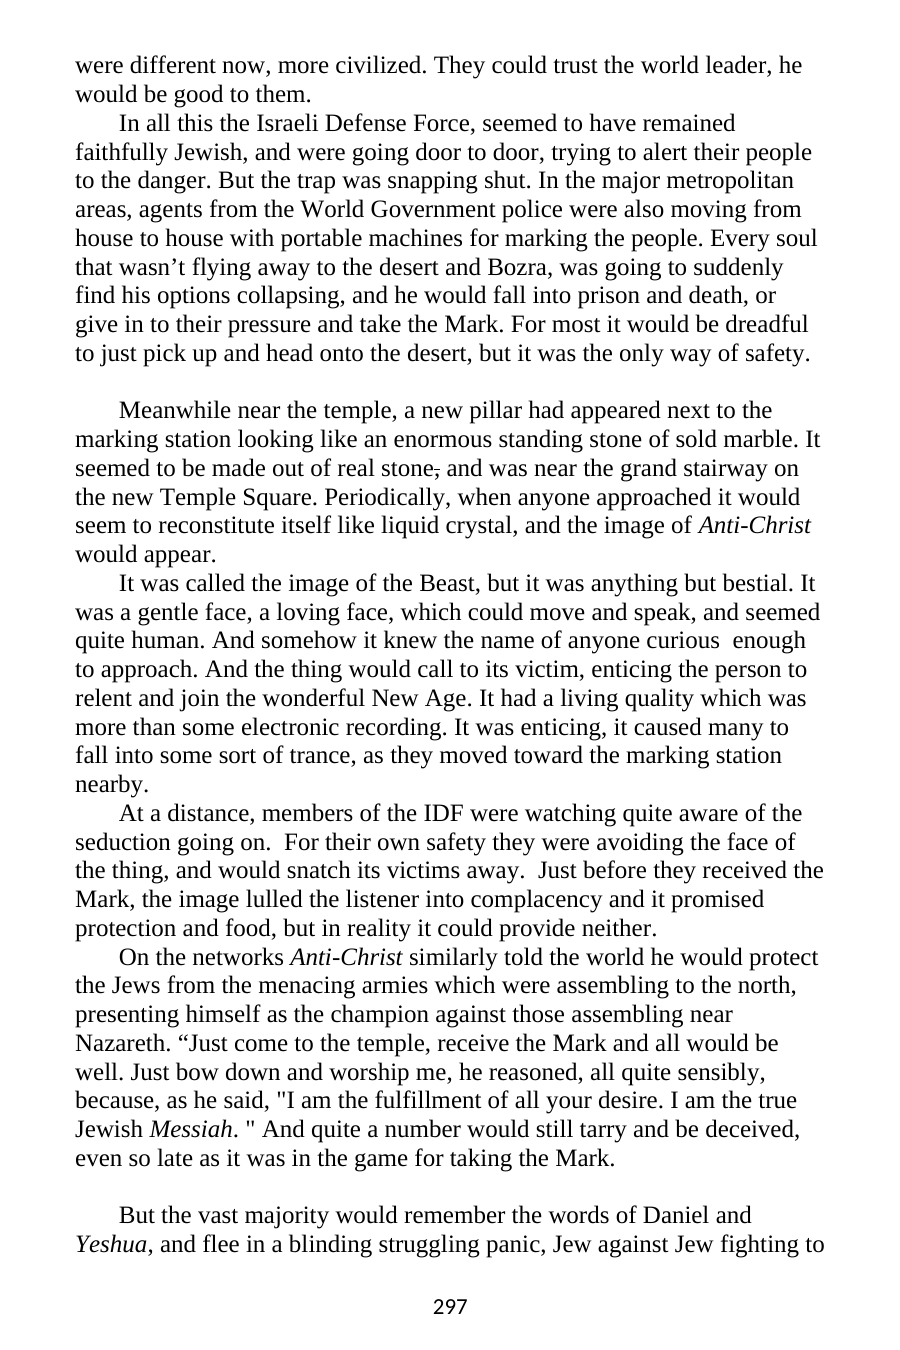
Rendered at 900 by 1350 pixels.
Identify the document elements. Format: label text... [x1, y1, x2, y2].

text In all this the Israeli Defense Force, seemed to have remained faithfully Jewish, and were going door to door, trying to alert their people to the danger. But the trap was snapping shut. In the major metropolitan areas, agents from the World Government police were also moving from house to house with portable machines for marking the people. Every soul that wasn’t flying away to the desert and Bozra, was going to suddenly find his options collapsing, and he would fall into prison and death, or give in to their pressure and take the Mark. For most it would be dreadful to just pick up and head onto the desert, but it was the only way of safety. [75, 108, 825, 367]
text But the vast majority would remember the words of Daniel and Yeshua, and flee in a blinding struggling panic, Jew against Jew fighting to [75, 1201, 825, 1258]
text Meanwhile near the temple, a new pillar had appeared next to the marking station looking like an enormous standing stone of sold marble. It seemed to be made out of real stone, and was near the grand stairway on the new Temple Square. Periodically, when anyone approached it would seem to reconstitute itself like liquid crystal, and the image of Anti-Christ would appear. [75, 396, 825, 568]
text It was called the image of the Beast, but it was anything but bestial. It was a gentle face, a loving face, which could move and speak, and seemed quite human. And somehow it knew the name of anyone curious enough to approach. And the thing would call to its victim, enticing the person to relent and join the wonderful New Age. It had a living quality which was more than some electronic recording. It was enticing, it caused many to fall into some sort of trance, as they moved toward the marking station nearby. [75, 568, 825, 798]
text At a distance, members of the IDF were watching quite aware of the seduction going on. For their own safety they were avoiding the face of the thing, and would snatch its victims away. Just before they received the Mark, the image lulled the listener into complacency and it promised protection and food, but in reality it could provide neither. [75, 798, 825, 942]
text On the networks Anti-Christ similarly told the world he would protect the Jews from the menacing armies which were assembling to the north, presenting himself as the champion against those assembling near Nazareth. “Just come to the temple, receive the Mark and all would be well. Just bow down and worship me, he reasoned, all quite sensibly, because, as he said, "I am the fulfillment of all your desire. I am the true Jewish Messiah. " And quite a number would still tarry and be deceived, even so late as it was in the game for taking the Mark. [75, 942, 825, 1172]
text were different now, more civilized. They could trust the world leader, he would be good to them. [75, 51, 825, 108]
